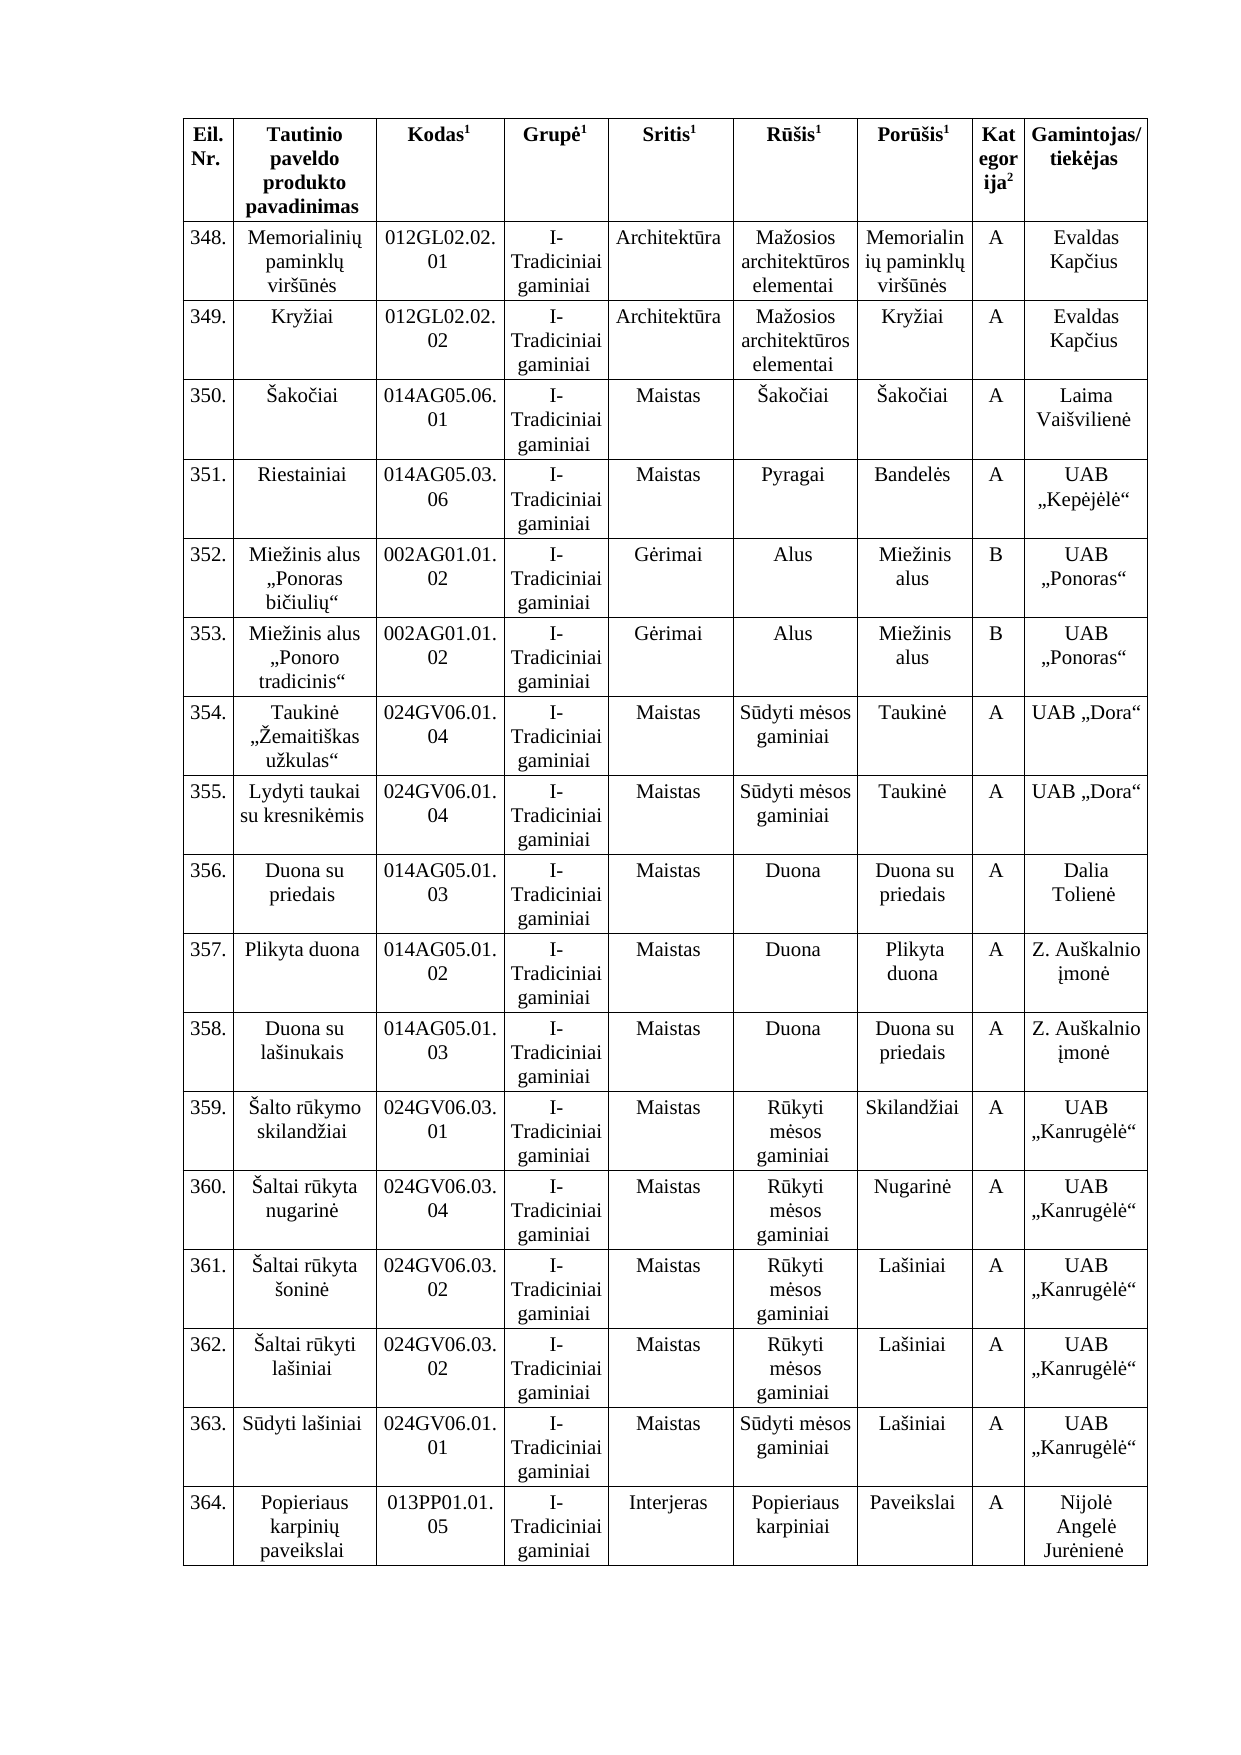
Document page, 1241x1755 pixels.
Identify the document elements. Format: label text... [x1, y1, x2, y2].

table_cell UAB „Dora“ [1025, 776, 1147, 854]
table_cell Maistas [609, 460, 733, 537]
table_cell I-Tradiciniai gaminiai [505, 1250, 608, 1328]
table_cell A [973, 855, 1024, 933]
table_cell UAB „Dora“ [1025, 697, 1147, 775]
table_cell Maistas [609, 1408, 733, 1486]
table_cell 354. [184, 697, 233, 775]
table_cell Maistas [609, 1250, 733, 1328]
table_cell I-Tradiciniai gaminiai [505, 618, 608, 696]
table_cell UAB „Kanrugėlė“ [1025, 1408, 1147, 1486]
table_cell 362. [184, 1329, 233, 1407]
table_cell UAB „Kanrugėlė“ [1025, 1250, 1147, 1328]
table_cell Kryžiai [858, 301, 972, 379]
table_cell Alus [734, 539, 857, 617]
table_cell I-Tradiciniai gaminiai [505, 1013, 608, 1091]
table_cell 024GV06.01.04 [377, 776, 504, 854]
table_cell I-Tradiciniai gaminiai [505, 460, 608, 537]
table_cell A [973, 1487, 1024, 1565]
table_cell A [973, 380, 1024, 458]
table_cell Riestainiai [234, 460, 376, 537]
table_cell I-Tradiciniai gaminiai [505, 855, 608, 933]
table_cell Miežinis alus „Ponoras bičiulių“ [234, 539, 376, 617]
table_cell Šakočiai [234, 380, 376, 458]
table_cell Maistas [609, 697, 733, 775]
table_cell I-Tradiciniai gaminiai [505, 1171, 608, 1249]
table_header Porūšis1 [858, 119, 972, 221]
table_cell 364. [184, 1487, 233, 1565]
table_cell Sūdyti mėsos gaminiai [734, 1408, 857, 1486]
table_cell 348. [184, 222, 233, 300]
table_header Gamintojas/ tiekėjas [1025, 119, 1147, 221]
table_cell 024GV06.01.04 [377, 697, 504, 775]
table_header Rūšis1 [734, 119, 857, 221]
table_cell Šalto rūkymo skilandžiai [234, 1092, 376, 1170]
table_cell Architektūra [609, 301, 733, 379]
table_cell Šaltai rūkyta nugarinė [234, 1171, 376, 1249]
table_cell Evaldas Kapčius [1025, 222, 1147, 300]
table_cell A [973, 1408, 1024, 1486]
table_header Tautinio paveldo produkto pavadinimas [234, 119, 376, 221]
table_cell Gėrimai [609, 618, 733, 696]
table_cell Lašiniai [858, 1408, 972, 1486]
table_cell Laima Vaišvilienė [1025, 380, 1147, 458]
table_cell Duona su priedais [234, 855, 376, 933]
table_cell 012GL02.02.01 [377, 222, 504, 300]
table_cell 361. [184, 1250, 233, 1328]
table_cell 013PP01.01.05 [377, 1487, 504, 1565]
table_cell Gėrimai [609, 539, 733, 617]
table_cell Maistas [609, 934, 733, 1012]
table_cell 014AG05.01.02 [377, 934, 504, 1012]
table_cell 349. [184, 301, 233, 379]
table_header Eil. Nr. [184, 119, 233, 221]
table_cell Šakočiai [734, 380, 857, 458]
table_cell Paveikslai [858, 1487, 972, 1565]
table_cell Maistas [609, 380, 733, 458]
table_cell Duona su priedais [858, 1013, 972, 1091]
table_cell Maistas [609, 1013, 733, 1091]
table_cell I-Tradiciniai gaminiai [505, 1329, 608, 1407]
table_cell Interjeras [609, 1487, 733, 1565]
table_cell Memorialinių paminklų viršūnės [234, 222, 376, 300]
table_cell 359. [184, 1092, 233, 1170]
table_cell Duona [734, 1013, 857, 1091]
table_cell Evaldas Kapčius [1025, 301, 1147, 379]
table_cell 014AG05.01.03 [377, 1013, 504, 1091]
table_cell Alus [734, 618, 857, 696]
table_cell 353. [184, 618, 233, 696]
table_cell Skilandžiai [858, 1092, 972, 1170]
table_cell Plikyta duona [234, 934, 376, 1012]
table_cell Rūkyti mėsos gaminiai [734, 1329, 857, 1407]
table_cell 002AG01.01.02 [377, 539, 504, 617]
table_cell Lašiniai [858, 1329, 972, 1407]
table_cell I-Tradiciniai gaminiai [505, 934, 608, 1012]
table_cell Popieriaus karpiniai [734, 1487, 857, 1565]
table_cell Taukinė [858, 776, 972, 854]
table_cell Z. Auškalnio įmonė [1025, 1013, 1147, 1091]
table_cell A [973, 1092, 1024, 1170]
table_cell Taukinė „Žemaitiškas užkulas“ [234, 697, 376, 775]
table_cell Bandelės [858, 460, 972, 537]
table_cell A [973, 1013, 1024, 1091]
table_cell Maistas [609, 855, 733, 933]
table_cell I-Tradiciniai gaminiai [505, 539, 608, 617]
table_cell Pyragai [734, 460, 857, 537]
table_cell 352. [184, 539, 233, 617]
table_header Grupė1 [505, 119, 608, 221]
table_cell 024GV06.03.02 [377, 1250, 504, 1328]
table_cell A [973, 1329, 1024, 1407]
table_cell 024GV06.03.02 [377, 1329, 504, 1407]
table_cell Nijolė Angelė Jurėnienė [1025, 1487, 1147, 1565]
table_cell A [973, 222, 1024, 300]
table_cell Miežinis alus [858, 618, 972, 696]
table_cell Popieriaus karpinių paveikslai [234, 1487, 376, 1565]
table_cell 012GL02.02.02 [377, 301, 504, 379]
table_cell 358. [184, 1013, 233, 1091]
table_cell I-Tradiciniai gaminiai [505, 222, 608, 300]
table_cell Duona su lašinukais [234, 1013, 376, 1091]
table_cell Sūdyti mėsos gaminiai [734, 776, 857, 854]
table_cell I-Tradiciniai gaminiai [505, 301, 608, 379]
table_cell Duona su priedais [858, 855, 972, 933]
table_cell Dalia Tolienė [1025, 855, 1147, 933]
table_cell 002AG01.01.02 [377, 618, 504, 696]
table_cell 355. [184, 776, 233, 854]
table_cell A [973, 460, 1024, 537]
table_cell Maistas [609, 1329, 733, 1407]
table_cell Miežinis alus [858, 539, 972, 617]
table_cell I-Tradiciniai gaminiai [505, 776, 608, 854]
table_cell UAB „Kepėjėlė“ [1025, 460, 1147, 537]
table_cell Šaltai rūkyta šoninė [234, 1250, 376, 1328]
table_cell 351. [184, 460, 233, 537]
table_cell Maistas [609, 1092, 733, 1170]
table_cell I-Tradiciniai gaminiai [505, 1092, 608, 1170]
table_cell Lydyti taukai su kresnikėmis [234, 776, 376, 854]
table_cell Nugarinė [858, 1171, 972, 1249]
table_header Sritis1 [609, 119, 733, 221]
table_cell UAB „Kanrugėlė“ [1025, 1329, 1147, 1407]
table_cell 014AG05.03.06 [377, 460, 504, 537]
table_cell 356. [184, 855, 233, 933]
table_cell I-Tradiciniai gaminiai [505, 380, 608, 458]
table_cell Architektūra [609, 222, 733, 300]
table_cell 357. [184, 934, 233, 1012]
table_cell Mažosios architektūros elementai [734, 222, 857, 300]
table_cell UAB „Kanrugėlė“ [1025, 1092, 1147, 1170]
table_cell Sūdyti mėsos gaminiai [734, 697, 857, 775]
table_cell Rūkyti mėsos gaminiai [734, 1092, 857, 1170]
table_cell 360. [184, 1171, 233, 1249]
table_cell A [973, 934, 1024, 1012]
table_cell Sūdyti lašiniai [234, 1408, 376, 1486]
table_cell Memorialinių paminklų viršūnės [858, 222, 972, 300]
table_cell I-Tradiciniai gaminiai [505, 1487, 608, 1565]
table_cell B [973, 618, 1024, 696]
table_header Kodas1 [377, 119, 504, 221]
table_cell A [973, 301, 1024, 379]
table_cell Duona [734, 934, 857, 1012]
table_cell Lašiniai [858, 1250, 972, 1328]
table_cell 014AG05.06.01 [377, 380, 504, 458]
table_cell Šakočiai [858, 380, 972, 458]
table_cell I-Tradiciniai gaminiai [505, 1408, 608, 1486]
table_cell Maistas [609, 776, 733, 854]
table_cell Plikyta duona [858, 934, 972, 1012]
table_cell UAB „Kanrugėlė“ [1025, 1171, 1147, 1249]
table_cell Z. Auškalnio įmonė [1025, 934, 1147, 1012]
table_cell 363. [184, 1408, 233, 1486]
table_cell Duona [734, 855, 857, 933]
table_cell A [973, 776, 1024, 854]
table_cell 024GV06.03.01 [377, 1092, 504, 1170]
table_cell Rūkyti mėsos gaminiai [734, 1250, 857, 1328]
table_cell Maistas [609, 1171, 733, 1249]
table_cell UAB „Ponoras“ [1025, 618, 1147, 696]
table_header Kategorija2 [973, 119, 1024, 221]
table_cell Šaltai rūkyti lašiniai [234, 1329, 376, 1407]
table_cell Kryžiai [234, 301, 376, 379]
table_cell A [973, 697, 1024, 775]
table_cell Miežinis alus „Ponoro tradicinis“ [234, 618, 376, 696]
table_cell 350. [184, 380, 233, 458]
table_cell Mažosios architektūros elementai [734, 301, 857, 379]
table_cell 014AG05.01.03 [377, 855, 504, 933]
table_cell I-Tradiciniai gaminiai [505, 697, 608, 775]
table_cell Rūkyti mėsos gaminiai [734, 1171, 857, 1249]
table_cell A [973, 1250, 1024, 1328]
table_cell A [973, 1171, 1024, 1249]
table_cell 024GV06.01.01 [377, 1408, 504, 1486]
table_cell Taukinė [858, 697, 972, 775]
table_cell B [973, 539, 1024, 617]
table_cell UAB „Ponoras“ [1025, 539, 1147, 617]
table_cell 024GV06.03.04 [377, 1171, 504, 1249]
